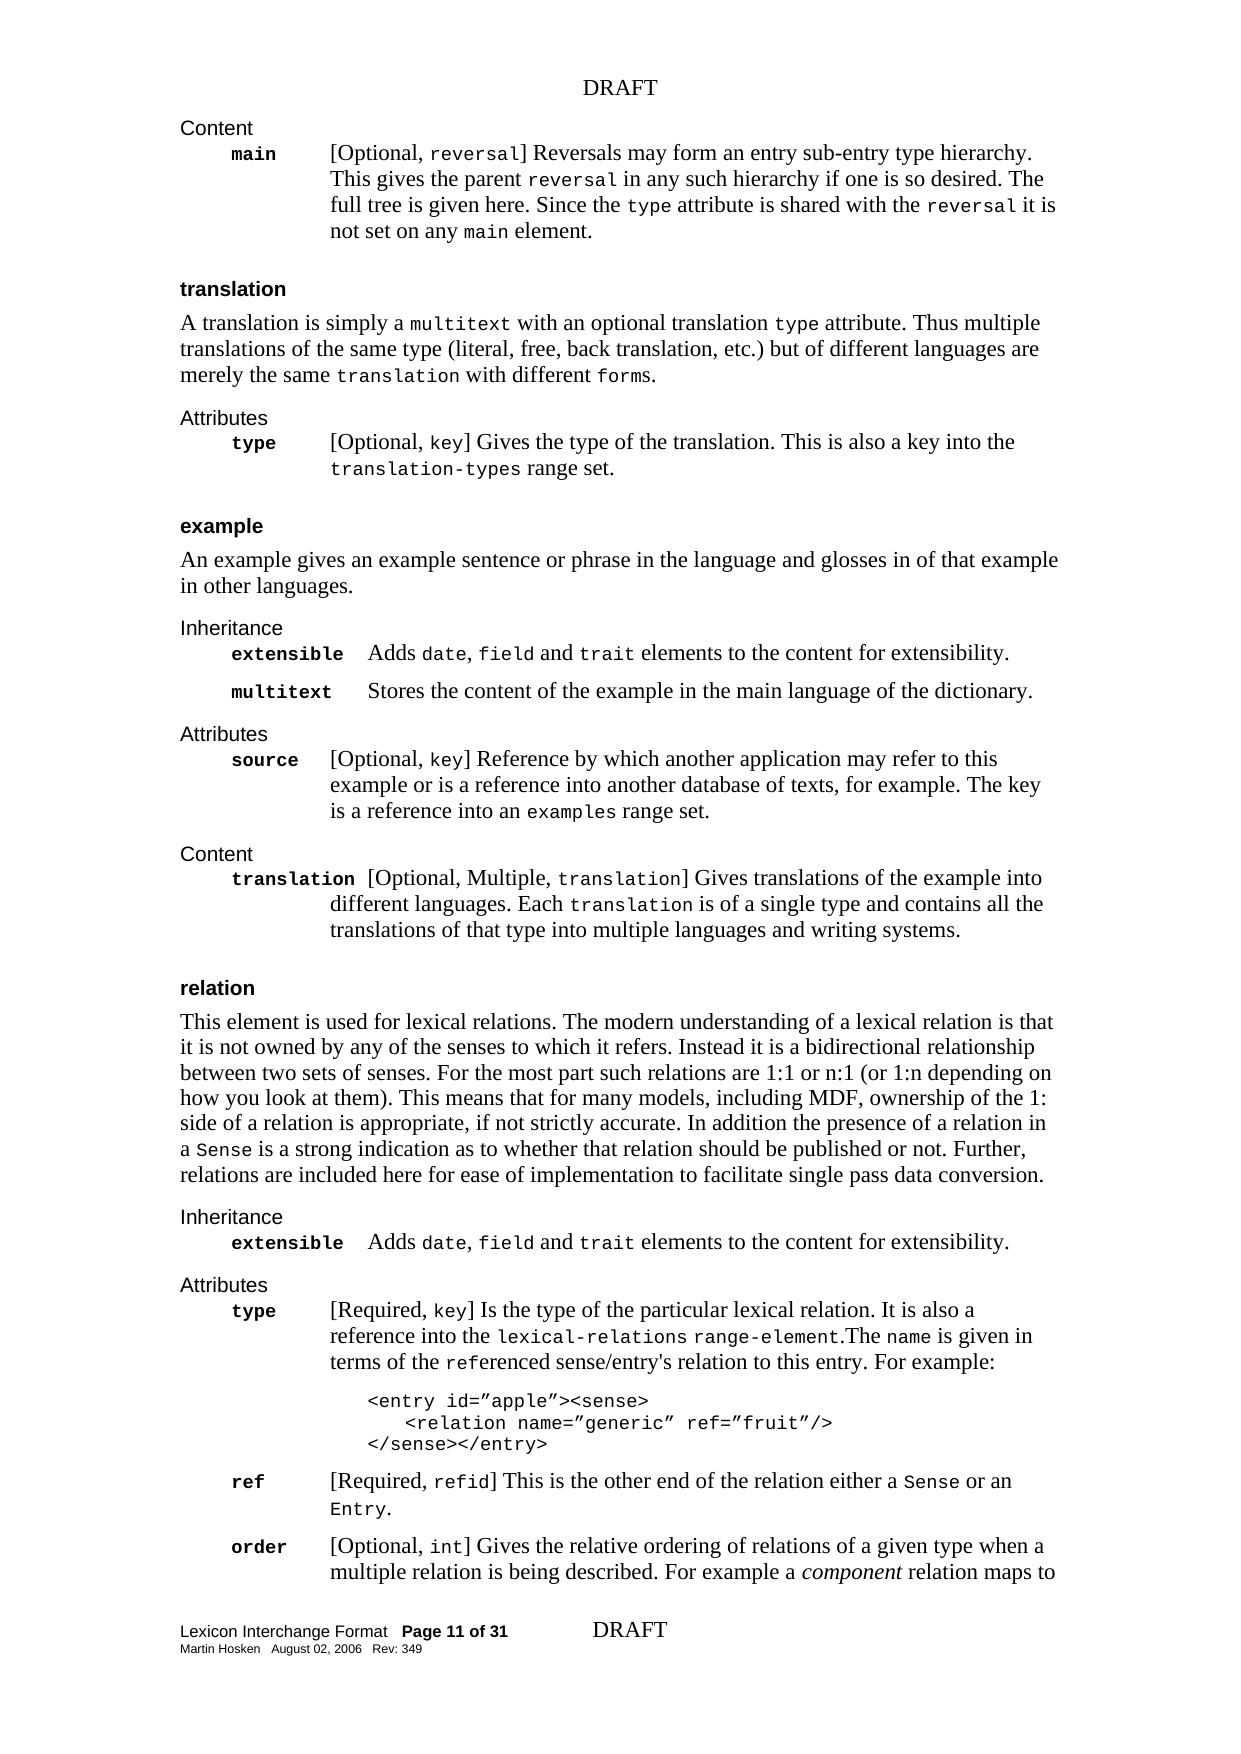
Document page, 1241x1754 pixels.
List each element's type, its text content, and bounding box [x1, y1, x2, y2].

subtitle Attributes [180, 406, 1061, 429]
subtitle Inheritance [180, 1206, 1061, 1229]
subtitle Inheritance [180, 617, 1061, 640]
text type [Required, key] Is the type of the particular lexical relation. It is also a reference into the lexical-relations range-element.The name is given in terms of the referenced sense/entry's relation to this entry. For example: [231, 1297, 1061, 1375]
text ref [Required, refid] This is the other end of the relation either a Sense or an Entry. [231, 1468, 1061, 1521]
subtitle relation [180, 976, 1061, 1000]
subtitle Content [180, 117, 1061, 140]
text This element is used for lexical relations. The modern understanding of a lexical relation is that it is not owned by any of the senses to which it refers. Instead it is a bidirectional relationship between two sets of senses. For the most part such relations are 1:1 or n:1 (or 1:n depending on how you look at them). This means that for many models, including MDF, ownership of the 1: side of a relation is appropriate, if not strictly accurate. In addition the presence of a relation in a Sense is a strong indication as to whether that relation should be published or not. Further, relations are included here for ease of implementation to facilitate single pass data conversion. [180, 1009, 1061, 1187]
text extensible Adds date, field and trait elements to the content for extensibility. [231, 1229, 1061, 1255]
text A translation is simply a multitext with an optional translation type attribute. Thus multiple translations of the same type (literal, free, back translation, etc.) but of different languages are merely the same translation with different forms. [180, 310, 1061, 388]
text main [Optional, reversal] Reversals may form an entry sub-entry type hierarchy. This gives the parent reversal in any such hierarchy if one is so desired. The full tree is given here. Since the type attribute is shared with the reversal it is not set on any main element. [231, 140, 1061, 244]
text order [Optional, int] Gives the relative ordering of relations of a given type when a multiple relation is being described. For example a component relation maps to [231, 1533, 1061, 1584]
text An example gives an example sentence or phrase in the language and glosses in of that example in other languages. [180, 547, 1061, 598]
text multitext Stores the content of the example in the main language of the dictionary. [231, 678, 1061, 704]
text type [Optional, key] Gives the type of the translation. This is also a key into the translation-types range set. [231, 429, 1061, 481]
text <entry id=”apple”><sense> <relation name=”generic” ref=”fruit”/> </sense></entry> [231, 1387, 1061, 1456]
text extensible Adds date, field and trait elements to the content for extensibility. [231, 640, 1061, 666]
subtitle Attributes [180, 723, 1061, 746]
subtitle Attributes [180, 1273, 1061, 1297]
text source [Optional, key] Reference by which another application may refer to this example or is a reference into another database of texts, for example. The key is a reference into an examples range set. [231, 746, 1061, 824]
subtitle example [180, 515, 1061, 538]
subtitle translation [180, 278, 1061, 301]
text translation [Optional, Multiple, translation] Gives translations of the example into different languages. Each translation is of a single type and contains all the translations of that type into multiple languages and writing systems. [231, 865, 1061, 943]
subtitle Content [180, 842, 1061, 865]
